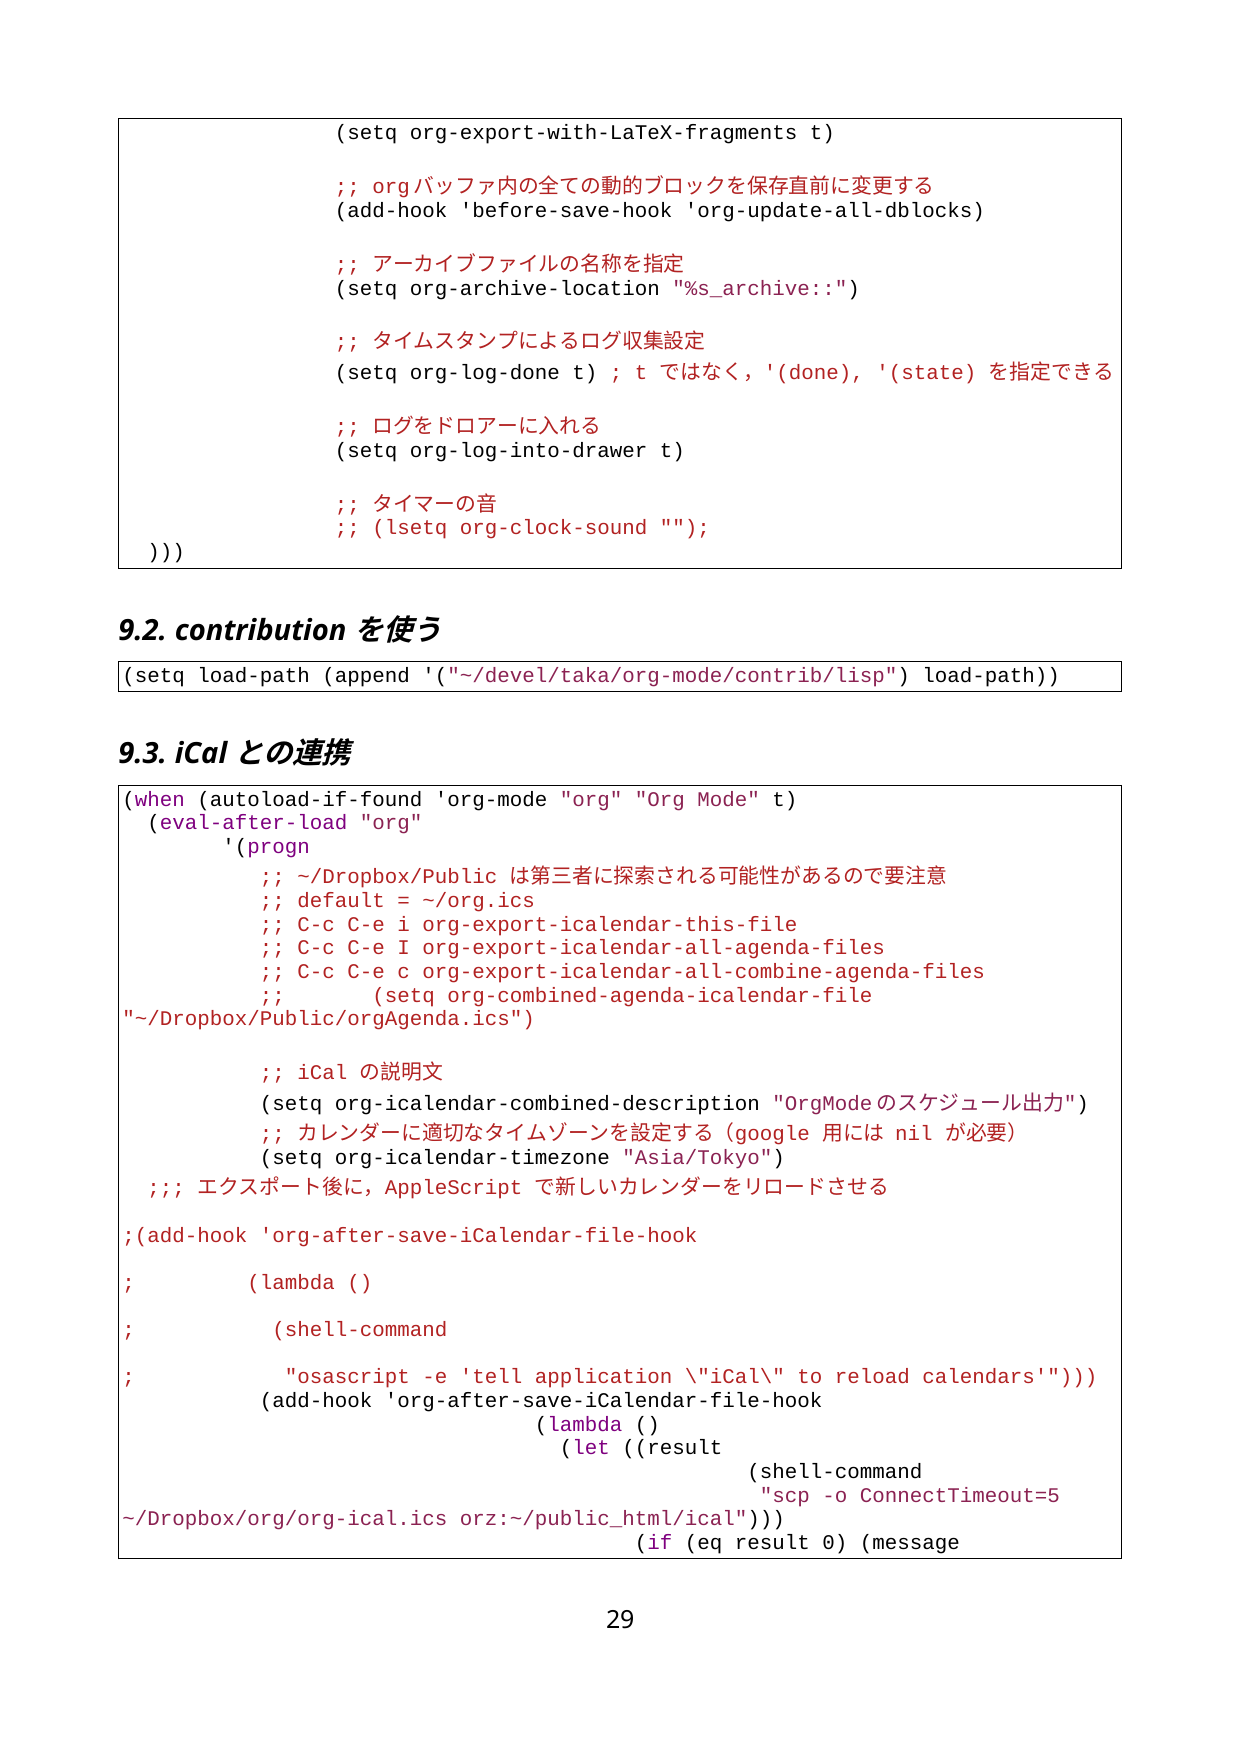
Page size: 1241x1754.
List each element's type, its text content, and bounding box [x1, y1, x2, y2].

text (setq org-icalendar-combined-description "OrgModeのスケジュール出力") [119, 1082, 1121, 1112]
text (add-hook 'before-save-hook 'org-update-all-dblocks) [119, 196, 1121, 219]
text '(progn [119, 832, 1121, 856]
text ))) [119, 537, 1121, 568]
text ;;; エクスポート後に，AppleScript で新しいカレンダーをリロードさせる [119, 1167, 1121, 1197]
text ;; (setq org-combined-agenda-icalendar-file "~/Dropbox/Public/orgAgenda.ics") [119, 981, 1121, 1028]
text ;; アーカイブファイルの名称を指定 [119, 243, 1121, 273]
text (if (eq result 0) (message [119, 1528, 1121, 1558]
text ;; ~/Dropbox/Public は第三者に探索される可能性があるので要注意 [119, 856, 1121, 886]
text ; "osascript -e 'tell application \"iCal\" to reload calendars'"))) [119, 1339, 1121, 1386]
text (setq org-archive-location "%s_archive::") [119, 273, 1121, 297]
text ;; タイムスタンプによるログ収集設定 [119, 321, 1121, 351]
text (setq org-log-into-drawer t) [119, 436, 1121, 459]
text (lambda () [119, 1410, 1121, 1433]
text (setq org-icalendar-timezone "Asia/Tokyo") [119, 1143, 1121, 1167]
text ;; (lsetq org-clock-sound ""); [119, 513, 1121, 537]
text (setq load-path (append '("~/devel/taka/org-mode/contrib/lisp") load-path)) [119, 662, 1121, 691]
text ;; カレンダーに適切なタイムゾーンを設定する（google 用には nil が必要） [119, 1112, 1121, 1143]
text (shell-command [119, 1457, 1121, 1481]
subtitle iCal との連携 [118, 730, 1122, 772]
subtitle contribution を使う [118, 606, 1122, 648]
text (setq org-export-with-LaTeX-fragments t) [119, 119, 1121, 142]
text ;; C-c C-e i org-export-icalendar-this-file [119, 910, 1121, 933]
text ;; orgバッファ内の全ての動的ブロックを保存直前に変更する [119, 165, 1121, 196]
text (eval-after-load "org" [119, 808, 1121, 832]
text ;; default = ~/org.ics [119, 886, 1121, 910]
text ;; ログをドロアーに入れる [119, 405, 1121, 436]
text (when (autoload-if-found 'org-mode "org" "Org Mode" t) [119, 786, 1121, 808]
text (setq org-log-done t) ; t ではなく，'(done), '(state) を指定できる [119, 351, 1121, 382]
text (let ((result [119, 1433, 1121, 1457]
text "scp -o ConnectTimeout=5 ~/Dropbox/org/org-ical.ics orz:~/public_html/ical"))) [119, 1481, 1121, 1528]
text ;; C-c C-e c org-export-icalendar-all-combine-agenda-files [119, 957, 1121, 981]
text ;; タイマーの音 [119, 483, 1121, 513]
text ;; C-c C-e I org-export-icalendar-all-agenda-files [119, 933, 1121, 957]
text ; (lambda () [119, 1244, 1121, 1292]
text (add-hook 'org-after-save-iCalendar-file-hook [119, 1386, 1121, 1410]
text ;(add-hook 'org-after-save-iCalendar-file-hook [119, 1197, 1121, 1244]
text ;; iCal の説明文 [119, 1052, 1121, 1082]
text ; (shell-command [119, 1292, 1121, 1339]
